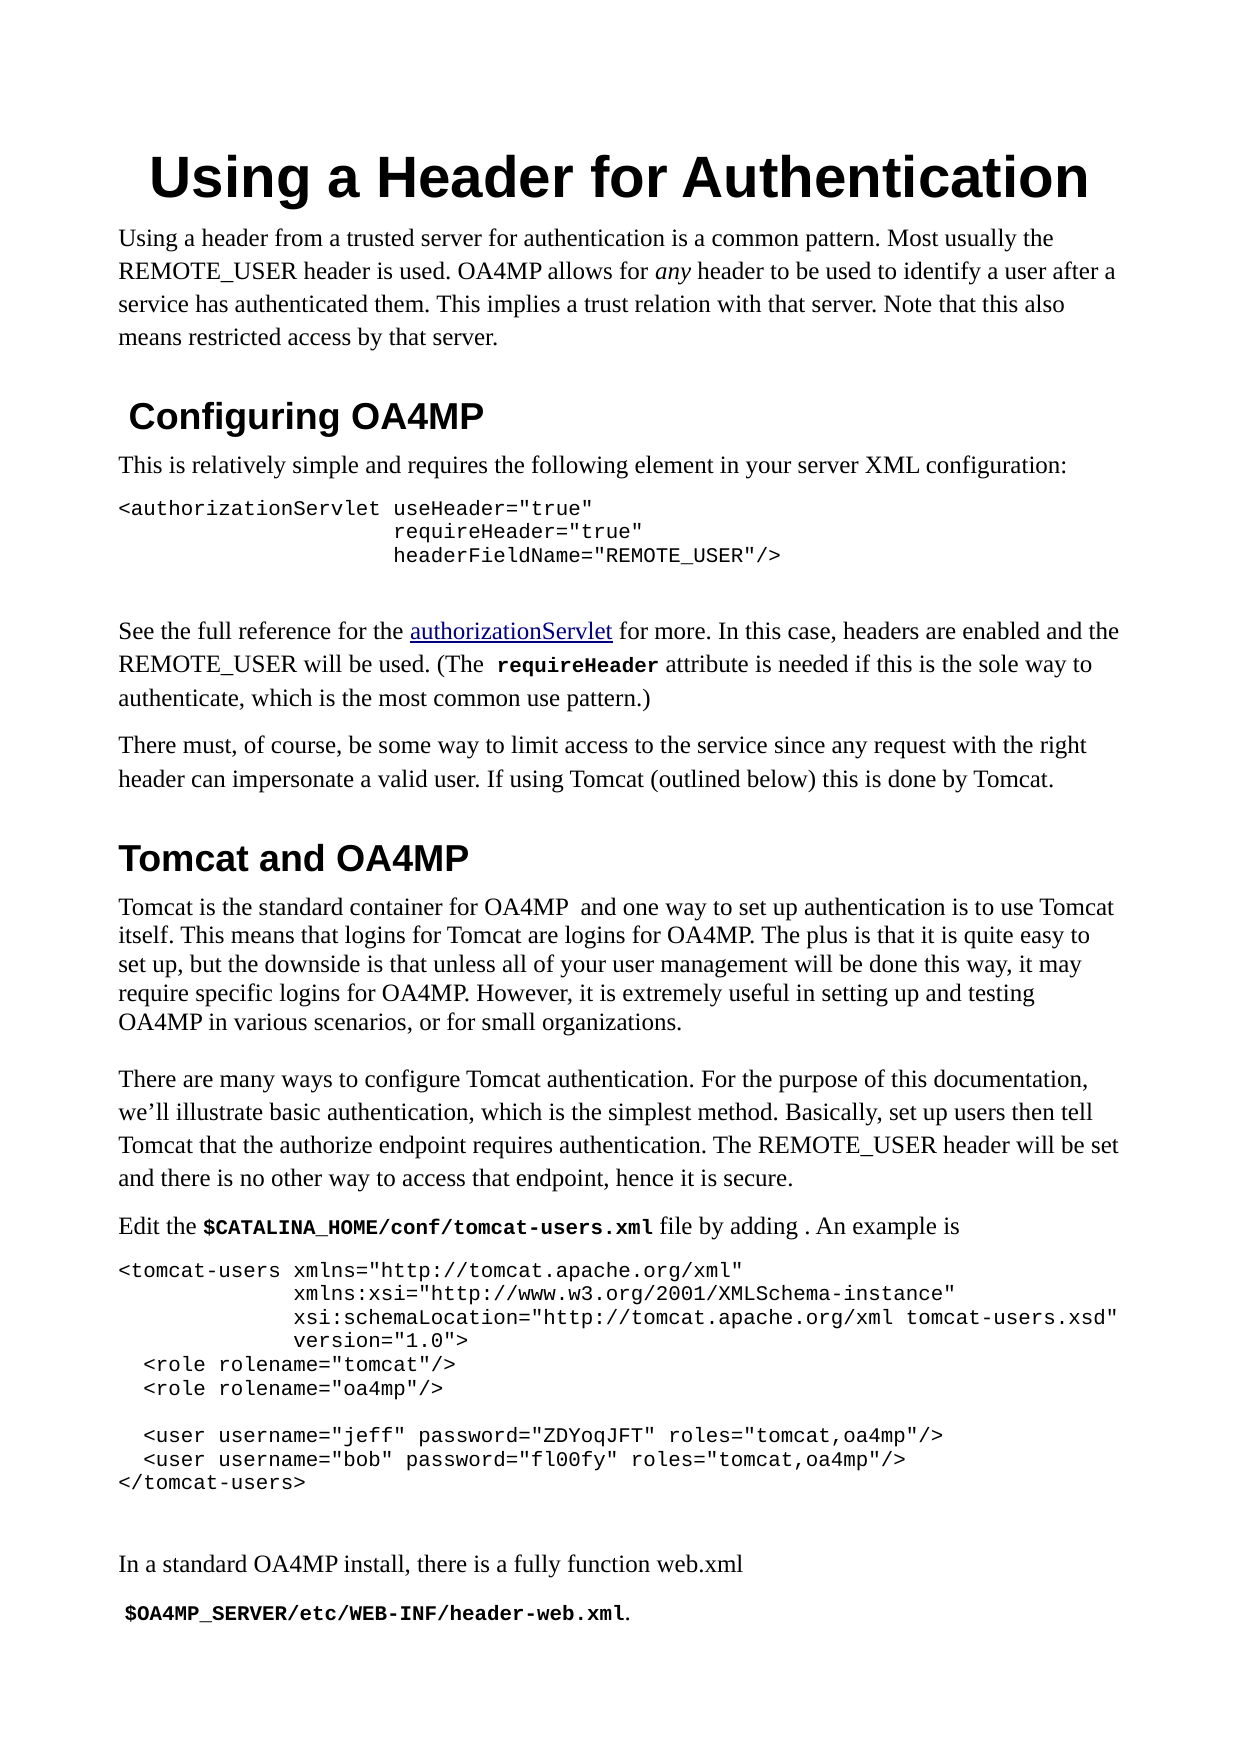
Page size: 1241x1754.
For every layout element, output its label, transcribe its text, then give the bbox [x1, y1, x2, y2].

text This is relatively simple and requires the following element in your server XML configuration: [118, 450, 1122, 479]
text <user username="bob" password="fl00fy" roles="tomcat,oa4mp"/> [118, 1449, 1122, 1472]
text xmlns:xsi="http://www.w3.org/2001/XMLSchema-instance" [118, 1283, 1122, 1307]
subtitle Configuring OA4MP [118, 394, 1122, 437]
title Using a Header for Authentication [118, 143, 1122, 210]
text Using a header from a trusted server for authentication is a common pattern. Most usually the REMOTE_USER header is used. OA4MP allows for any header to be used to identify a user after a service has authenticated them. This implies a trust relation with that server. Note that this also means restricted access by that server. [118, 223, 1122, 351]
subtitle Tomcat and OA4MP [118, 836, 1122, 879]
text </tomcat-users> [118, 1472, 1122, 1496]
text headerFieldName="REMOTE_USER"/> [118, 545, 1122, 568]
text xsi:schemaLocation="http://tomcat.apache.org/xml tomcat-users.xsd" [118, 1307, 1122, 1331]
text requireHeader="true" [118, 521, 1122, 545]
text Edit the $CATALINA_HOME/conf/tomcat-users.xml file by adding . An example is [118, 1211, 1122, 1241]
text <authorizationServlet useHeader="true" [118, 498, 1122, 521]
text Tomcat is the standard container for OA4MP and one way to set up authentication is to use Tomcat itself. This means that logins for Tomcat are logins for OA4MP. The plus is that it is quite easy to set up, but the downside is that unless all of your user management will be done this way, it may require specific logins for OA4MP. However, it is extremely useful in setting up and testing OA4MP in various scenarios, or for small organizations. [118, 892, 1122, 1036]
text There must, of course, be some way to limit access to the service since any request with the right header can impersonate a valid user. If using Tomcat (outlined below) this is done by Tomcat. [118, 731, 1122, 792]
text <tomcat-users xmlns="http://tomcat.apache.org/xml" [118, 1259, 1122, 1283]
text There are many ways to configure Tomcat authentication. For the purpose of this documentation, we’ll illustrate basic authentication, which is the simplest method. Basically, set up users then tell Tomcat that the authorize endpoint requires authentication. The REMOTE_USER header will be set and there is no other way to access that endpoint, hence it is secure. [118, 1064, 1122, 1192]
text $OA4MP_SERVER/etc/WEB-INF/header-web.xml. [118, 1597, 1122, 1626]
text <role rolename="tomcat"/> [118, 1354, 1122, 1378]
text <user username="jeff" password="ZDYoqJFT" roles="tomcat,oa4mp"/> [118, 1425, 1122, 1449]
text In a standard OA4MP install, there is a fully function web.xml [118, 1549, 1122, 1578]
text <role rolename="oa4mp"/> [118, 1378, 1122, 1401]
text See the full reference for the authorizationServlet for more. In this case, headers are enabled and the REMOTE_USER will be used. (The requireHeader attribute is needed if this is the sole way to authenticate, which is the most common use pattern.) [118, 616, 1122, 712]
text version="1.0"> [118, 1331, 1122, 1354]
